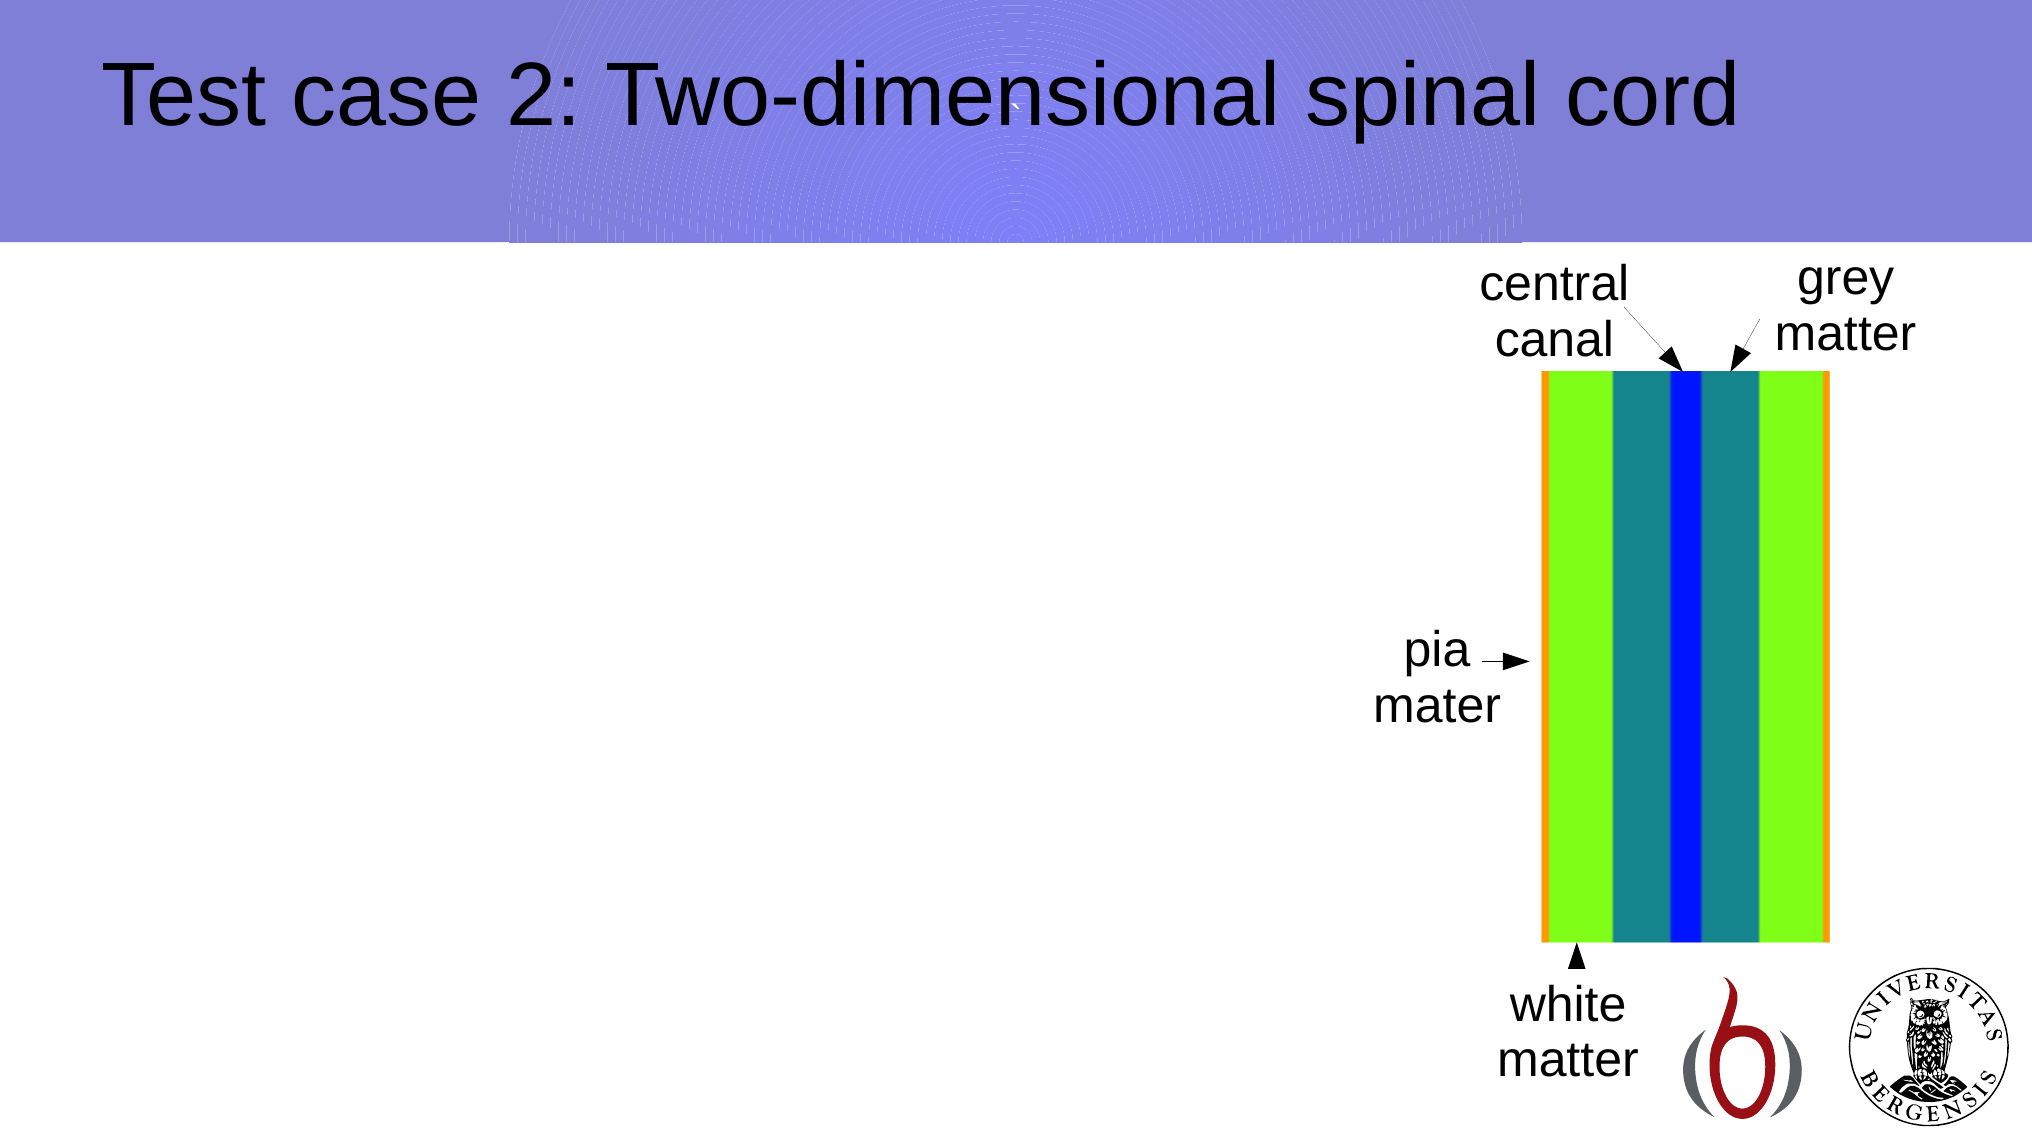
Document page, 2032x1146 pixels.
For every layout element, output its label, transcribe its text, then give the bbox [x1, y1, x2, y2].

text_box white matter [1482, 968, 1654, 1095]
title Test case 2: Two-dimensional spinal cord [101, 43, 1930, 145]
text_box pia mater [1358, 614, 1516, 741]
text_box central canal [1464, 248, 1645, 375]
text_box grey matter [1759, 242, 1932, 369]
picture [1541, 371, 1830, 943]
